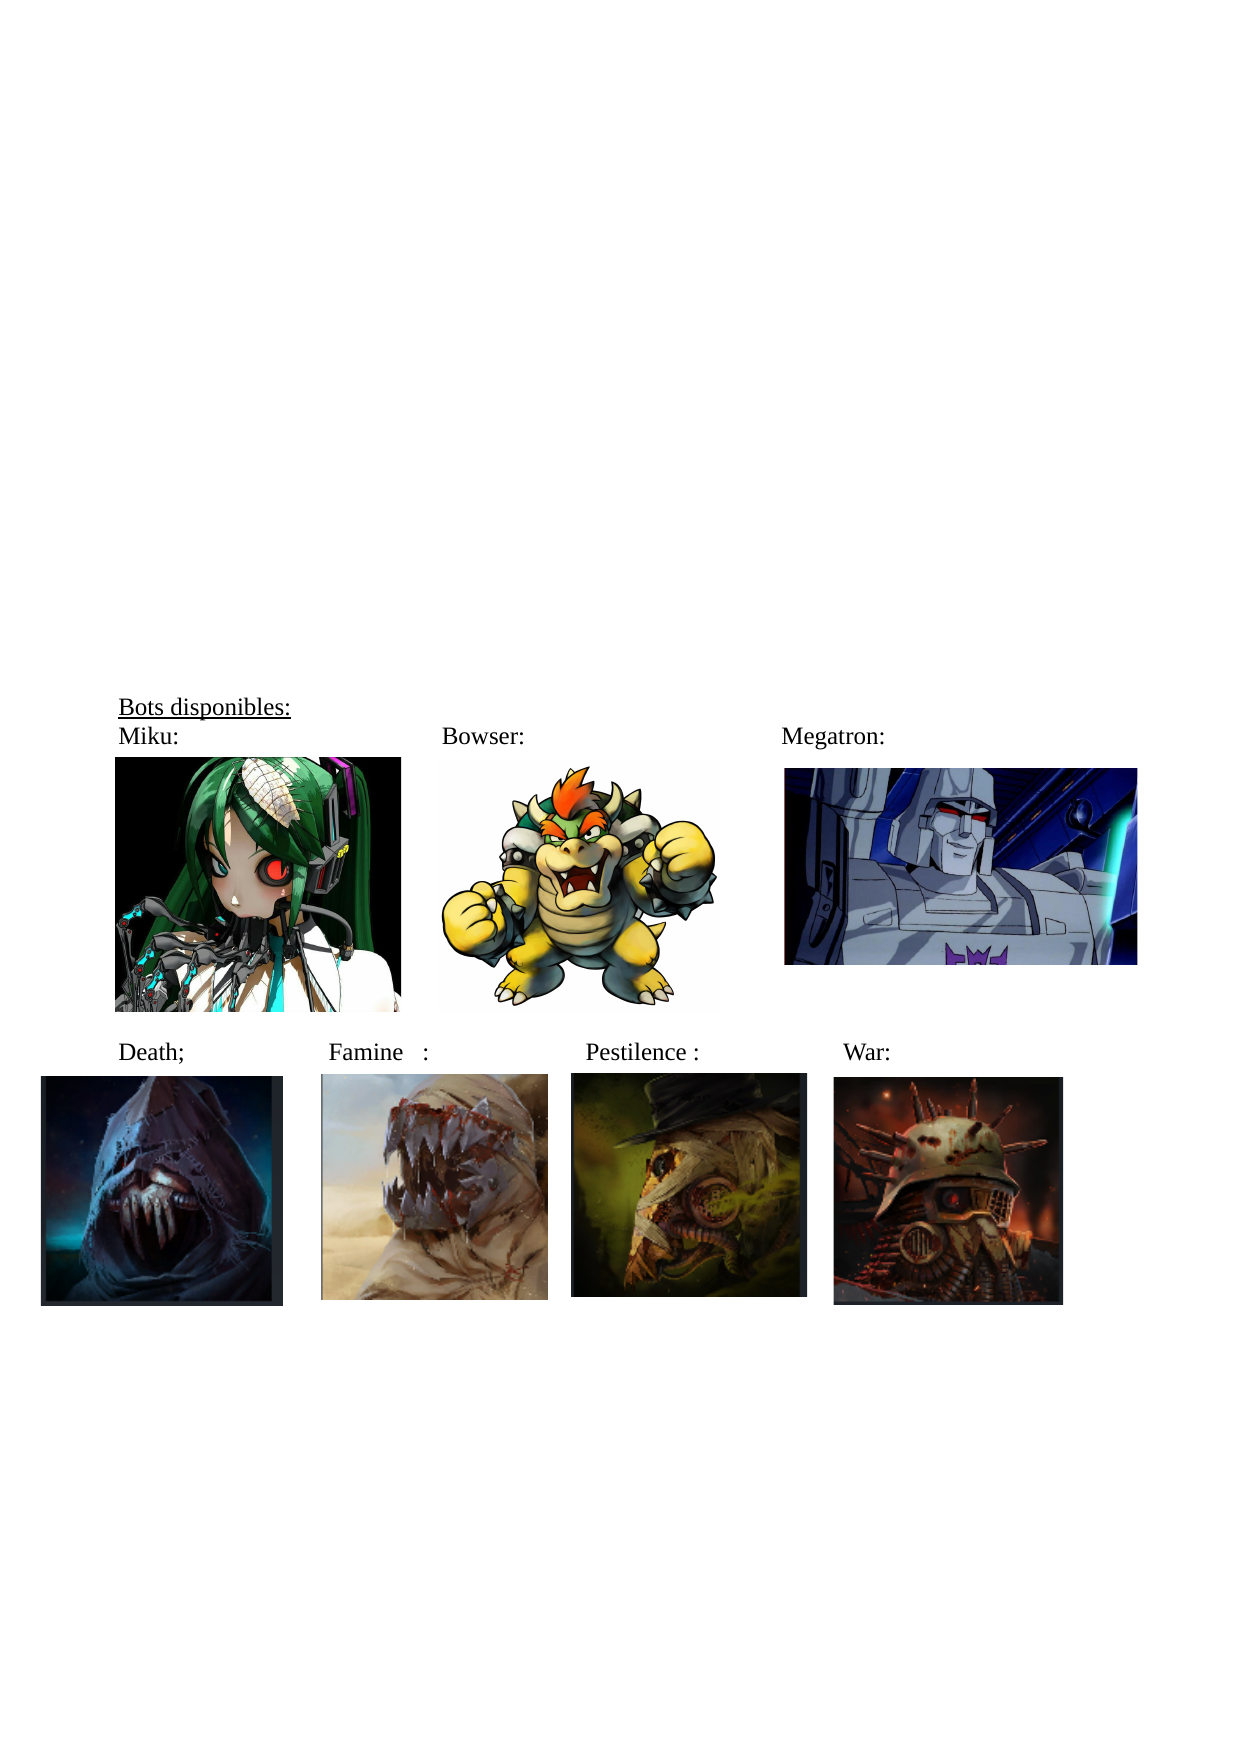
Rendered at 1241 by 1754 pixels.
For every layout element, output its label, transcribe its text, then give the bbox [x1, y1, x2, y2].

text Bots disponibles: [118, 692, 1122, 721]
picture [571, 1073, 808, 1297]
picture [321, 1074, 548, 1300]
picture [833, 1077, 1064, 1305]
picture [784, 768, 1138, 965]
picture [40, 1076, 283, 1306]
picture [115, 757, 402, 1012]
text Miku: Bowser: Megatron: [118, 721, 1122, 750]
text Death; Famine : Pestilence : War: [118, 1037, 1122, 1066]
picture [437, 760, 719, 1013]
